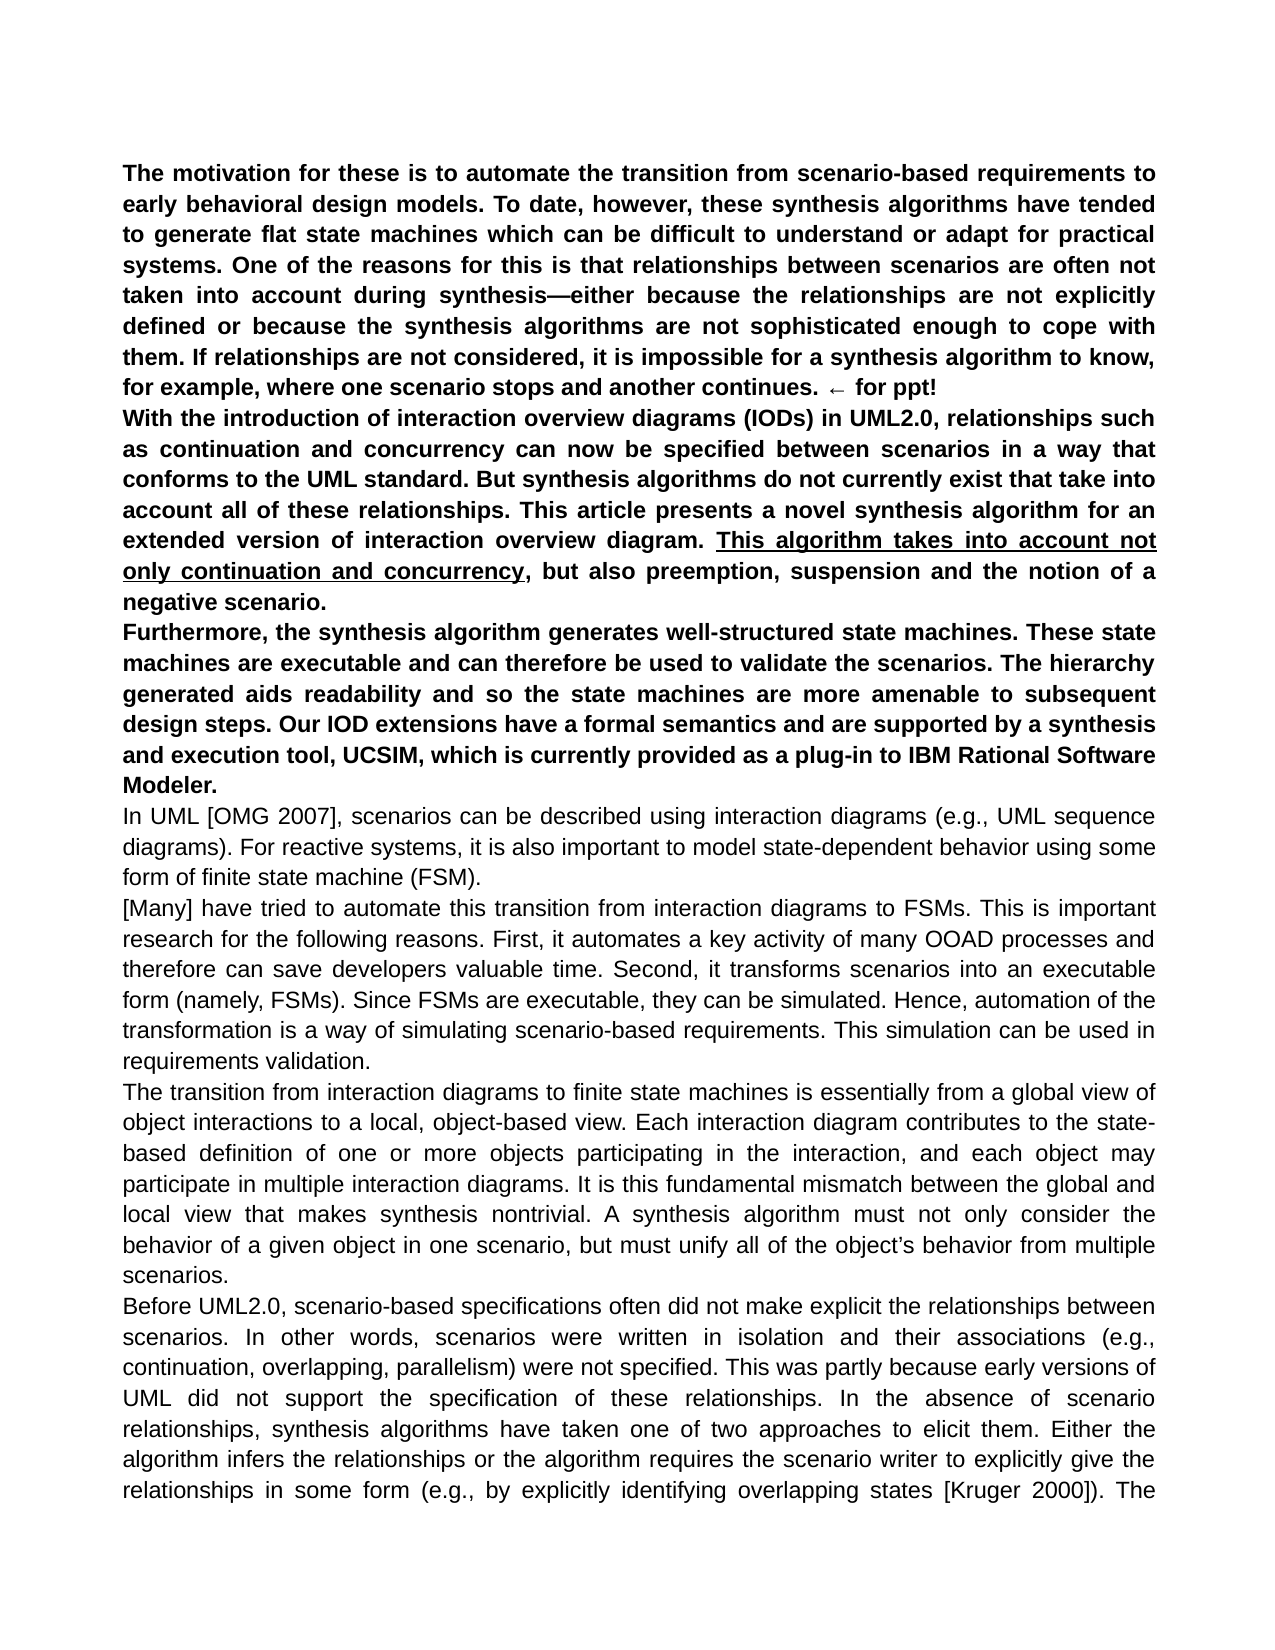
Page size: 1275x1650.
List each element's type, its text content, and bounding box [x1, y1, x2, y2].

text Before UML2.0, scenario-based specifications often did not make explicit the relationships between scenarios. In other words, scenarios were written in isolation and their associations (e.g., continuation, overlapping, parallelism) were not specified. This was partly because early versions of UML did not support the specification of these relationships. In the absence of scenario relationships, synthesis algorithms have taken one of two approaches to elicit them. Either the algorithm infers the relationships or the algorithm requires the scenario writer to explicitly give the relationships in some form (e.g., by explicitly identifying overlapping states [Kruger 2000]). The [122, 1292, 1157, 1503]
text [Many] have tried to automate this transition from interaction diagrams to FSMs. This is important research for the following reasons. First, it automates a key activity of many OOAD processes and therefore can save developers valuable time. Second, it transforms scenarios into an executable form (namely, FSMs). Since FSMs are executable, they can be simulated. Hence, automation of the transformation is a way of simulating scenario-based requirements. This simulation can be used in requirements validation. [122, 894, 1157, 1074]
text In UML [OMG 2007], scenarios can be described using interaction diagrams (e.g., UML sequence diagrams). For reactive systems, it is also important to model state-dependent behavior using some form of finite state machine (FSM). [122, 802, 1157, 891]
text The transition from interaction diagrams to finite state machines is essentially from a global view of object interactions to a local, object-based view. Each interaction diagram contributes to the state-based definition of one or more objects participating in the interaction, and each object may participate in multiple interaction diagrams. It is this fundamental mismatch between the global and local view that makes synthesis nontrivial. A synthesis algorithm must not only consider the behavior of a given object in one scenario, but must unify all of the object’s behavior from multiple scenarios. [122, 1078, 1157, 1289]
text The motivation for these is to automate the transition from scenario-based requirements to early behavioral design models. To date, however, these synthesis algorithms have tended to generate flat state machines which can be difficult to understand or adapt for practical systems. One of the reasons for this is that relationships between scenarios are often not taken into account during synthesis—either because the relationships are not explicitly defined or because the synthesis algorithms are not sophisticated enough to cope with them. If relationships are not considered, it is impossible for a synthesis algorithm to know, for example, where one scenario stops and another continues. ← for ppt! [122, 159, 1157, 401]
text Furthermore, the synthesis algorithm generates well-structured state machines. These state machines are executable and can therefore be used to validate the scenarios. The hierarchy generated aids readability and so the state machines are more amenable to subsequent design steps. Our IOD extensions have a formal semantics and are supported by a synthesis and execution tool, UCSIM, which is currently provided as a plug-in to IBM Rational Software Modeler. [122, 619, 1157, 799]
text With the introduction of interaction overview diagrams (IODs) in UML2.0, relationships such as continuation and concurrency can now be specified between scenarios in a way that conforms to the UML standard. But synthesis algorithms do not currently exist that take into account all of these relationships. This article presents a novel synthesis algorithm for an extended version of interaction overview diagram. This algorithm takes into account not only continuation and concurrency, but also preemption, suspension and the notion of a negative scenario. [122, 404, 1157, 615]
